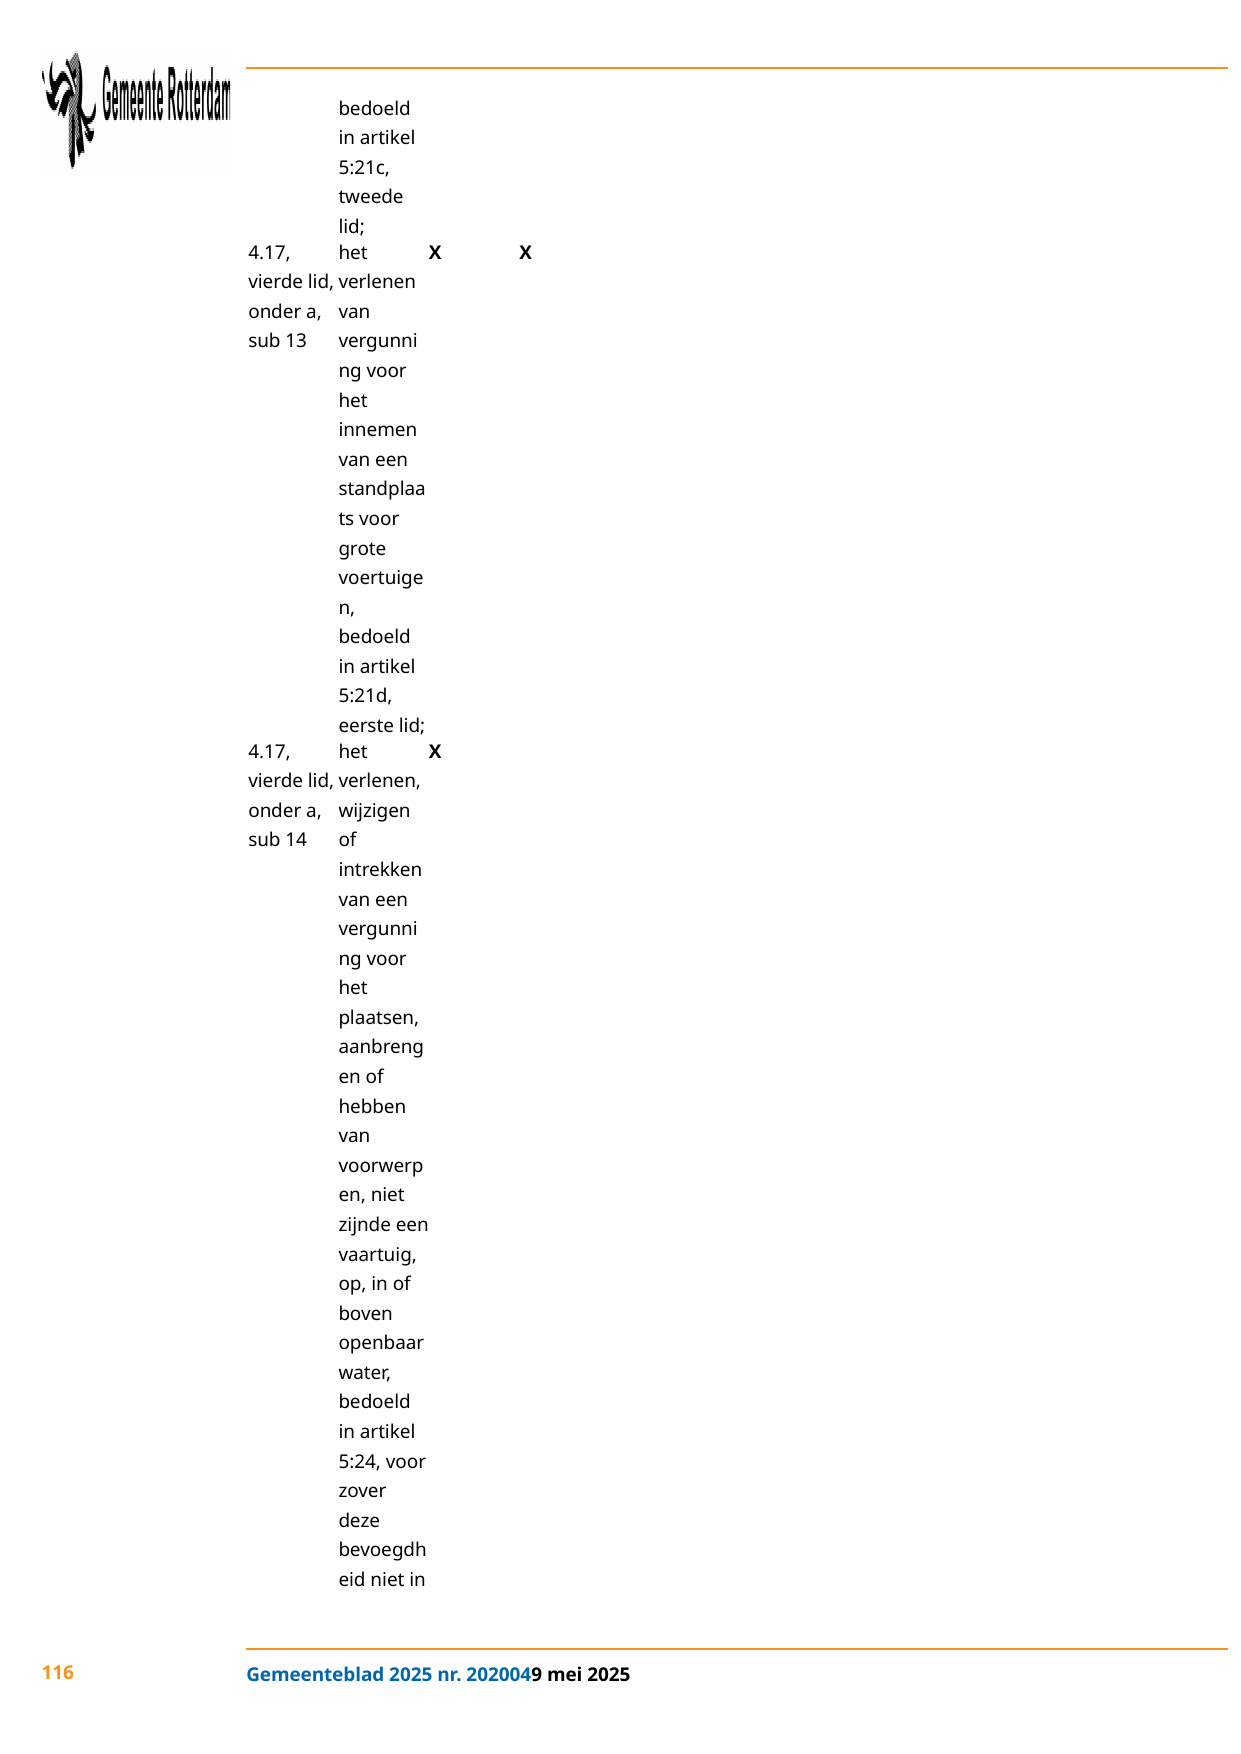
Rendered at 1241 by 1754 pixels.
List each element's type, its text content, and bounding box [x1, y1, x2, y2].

table_cell [1061, 95, 1152, 239]
table_cell [971, 95, 1061, 239]
table_cell het verlenen van vergunning voor het innemen van een standplaats voor grote voertuigen, bedoeld in artikel 5:21d, eerste lid; [338, 239, 429, 738]
table_cell [519, 738, 609, 1592]
table_cell het verlenen, wijzigen of intrekken van een vergunning voor het plaatsen, aanbrengen of hebben van voorwerpen, niet zijnde een vaartuig, op, in of boven openbaar water, bedoeld in artikel 5:24, voor zover deze bevoegdheid niet in [338, 738, 429, 1592]
table_cell bedoeld in artikel 5:21c, tweede lid; [338, 95, 429, 239]
table_cell [429, 95, 519, 239]
table_cell 4.17, vierde lid, onder a, sub 13 [248, 239, 338, 738]
table_cell [971, 738, 1061, 1592]
table_cell [609, 95, 700, 239]
table_cell [881, 738, 971, 1592]
table_cell [881, 239, 971, 738]
table_cell [519, 95, 609, 239]
table_cell [971, 239, 1061, 738]
picture [41, 47, 231, 172]
table_cell [700, 95, 881, 239]
table_cell [609, 738, 700, 1592]
table_cell [700, 239, 881, 738]
table_cell [700, 738, 881, 1592]
table_cell 4.17, vierde lid, onder a, sub 14 [248, 738, 338, 1592]
table_cell [881, 95, 971, 239]
table_cell [1061, 738, 1152, 1592]
table_cell [1061, 239, 1152, 738]
table_cell X [429, 738, 519, 1592]
table_cell X [519, 239, 609, 738]
table_cell [248, 95, 338, 239]
table_cell [609, 239, 700, 738]
table_cell X [429, 239, 519, 738]
